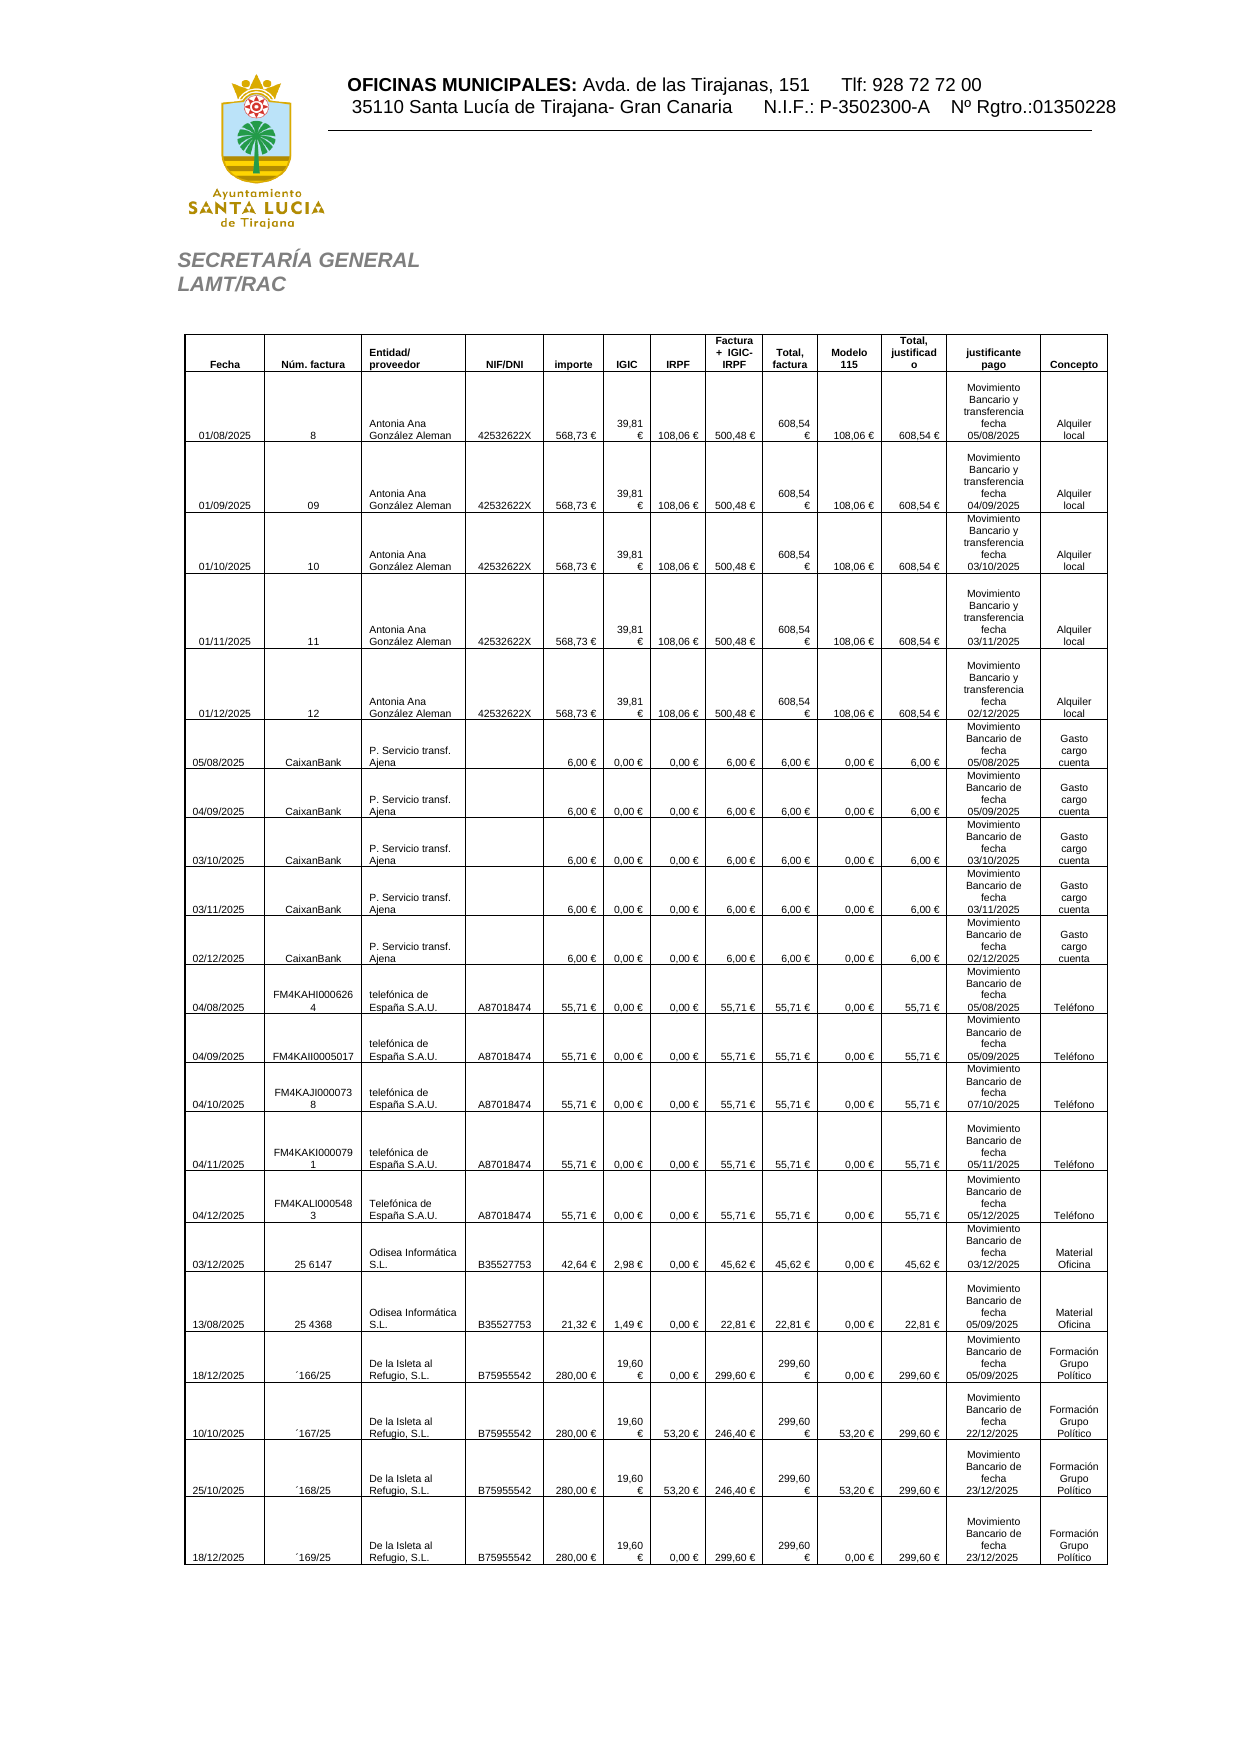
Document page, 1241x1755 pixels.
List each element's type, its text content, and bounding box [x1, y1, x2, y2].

table_cell 500,48 € [706, 513, 762, 572]
table_cell 500,48 € [706, 574, 762, 647]
table_cell 0,00 € [818, 769, 881, 817]
table_header IRPF [651, 335, 705, 371]
table_cell 500,48 € [706, 649, 762, 719]
table_cell 18/12/2025 [186, 1332, 264, 1382]
table_cell 0,00 € [818, 720, 881, 768]
table_cell Teléfono [1041, 965, 1107, 1013]
table_cell 04/08/2025 [186, 965, 264, 1013]
table_cell 0,00 € [651, 1332, 705, 1382]
table_header NIF/DNI [466, 335, 543, 371]
table_cell 42532622X [466, 442, 543, 512]
table_cell 0,00 € [818, 1112, 881, 1170]
table_cell 280,00 € [544, 1497, 603, 1563]
table_cell Movimiento Bancario de fecha 02/12/2025 [947, 916, 1040, 964]
table_cell 0,00 € [604, 965, 650, 1013]
table_cell B35527753 [466, 1272, 543, 1331]
table_cell ´167/25 [265, 1383, 361, 1439]
table_cell 18/12/2025 [186, 1497, 264, 1563]
table_cell [466, 769, 543, 817]
table_cell De la Isleta al Refugio, S.L. [362, 1332, 465, 1382]
table_cell Material Oficina [1041, 1272, 1107, 1331]
table_cell 55,71 € [763, 965, 817, 1013]
table_cell 42532622X [466, 574, 543, 647]
table_cell A87018474 [466, 1171, 543, 1222]
table_cell 0,00 € [651, 818, 705, 866]
table_cell 0,00 € [651, 867, 705, 915]
table_cell 01/08/2025 [186, 372, 264, 441]
table_cell A87018474 [466, 1063, 543, 1111]
table_cell 299,60 € [882, 1497, 946, 1563]
table_cell 6,00 € [882, 867, 946, 915]
table_cell 0,00 € [604, 1014, 650, 1062]
table_cell 10/10/2025 [186, 1383, 264, 1439]
table_cell Movimiento Bancario de fecha 03/12/2025 [947, 1223, 1040, 1271]
table_cell De la Isleta al Refugio, S.L. [362, 1383, 465, 1439]
table_cell 55,71 € [544, 1171, 603, 1222]
table_cell Movimiento Bancario de fecha 05/09/2025 [947, 1014, 1040, 1062]
table_cell P. Servicio transf. Ajena [362, 769, 465, 817]
table_cell 6,00 € [882, 720, 946, 768]
table_cell 0,00 € [818, 1063, 881, 1111]
table_cell 0,00 € [651, 1112, 705, 1170]
table_cell 03/12/2025 [186, 1223, 264, 1271]
table_cell 19,60 € [604, 1497, 650, 1563]
table_cell 11 [265, 574, 361, 647]
table_cell 55,71 € [882, 1171, 946, 1222]
table_cell 0,00 € [818, 1014, 881, 1062]
table_cell P. Servicio transf. Ajena [362, 867, 465, 915]
table_cell 299,60 € [763, 1332, 817, 1382]
table_header Concepto [1041, 335, 1107, 371]
table_cell 12 [265, 649, 361, 719]
table_cell 42532622X [466, 513, 543, 572]
table_cell 6,00 € [544, 769, 603, 817]
table_cell CaixanBank [265, 867, 361, 915]
table_cell 608,54 € [763, 574, 817, 647]
table_cell 55,71 € [544, 1014, 603, 1062]
table_cell 6,00 € [544, 867, 603, 915]
table_cell 01/11/2025 [186, 574, 264, 647]
table_cell 55,71 € [763, 1014, 817, 1062]
table_cell telefónica de España S.A.U. [362, 1063, 465, 1111]
table_cell 25/10/2025 [186, 1440, 264, 1496]
table_cell 21,32 € [544, 1272, 603, 1331]
table_cell 6,00 € [763, 916, 817, 964]
table_cell telefónica de España S.A.U. [362, 1014, 465, 1062]
table_cell Movimiento Bancario de fecha 05/09/2025 [947, 769, 1040, 817]
table_cell 0,00 € [604, 818, 650, 866]
table_header IGIC [604, 335, 650, 371]
table_cell Movimiento Bancario y transferencia fecha 03/10/2025 [947, 513, 1040, 572]
table_cell B75955542 [466, 1383, 543, 1439]
table_cell A87018474 [466, 1014, 543, 1062]
table_cell 0,00 € [651, 965, 705, 1013]
table_cell 25 6147 [265, 1223, 361, 1271]
table_cell 108,06 € [651, 649, 705, 719]
table_cell 04/11/2025 [186, 1112, 264, 1170]
table_cell 108,06 € [818, 574, 881, 647]
table_cell 53,20 € [818, 1383, 881, 1439]
table_cell 280,00 € [544, 1332, 603, 1382]
table_cell 55,71 € [882, 1112, 946, 1170]
table_cell 6,00 € [544, 916, 603, 964]
table_cell Odisea Informática S.L. [362, 1272, 465, 1331]
table_cell 55,71 € [544, 965, 603, 1013]
table_cell 03/10/2025 [186, 818, 264, 866]
table_cell CaixanBank [265, 769, 361, 817]
table_cell 10 [265, 513, 361, 572]
table_cell 39,81 € [604, 372, 650, 441]
table_cell 42,64 € [544, 1223, 603, 1271]
table_cell 0,00 € [818, 1171, 881, 1222]
table_cell 0,00 € [604, 916, 650, 964]
table_cell B35527753 [466, 1223, 543, 1271]
table_cell 6,00 € [706, 818, 762, 866]
table_cell 45,62 € [882, 1223, 946, 1271]
table_cell [466, 818, 543, 866]
table_cell Alquiler local [1041, 574, 1107, 647]
table_header importe [544, 335, 603, 371]
table_cell 04/09/2025 [186, 1014, 264, 1062]
table_cell 0,00 € [818, 965, 881, 1013]
table_cell Movimiento Bancario de fecha 05/12/2025 [947, 1171, 1040, 1222]
table_cell 299,60 € [763, 1440, 817, 1496]
table_header Factura + IGIC-IRPF [706, 335, 762, 371]
table_cell 108,06 € [651, 442, 705, 512]
table_cell 22,81 € [882, 1272, 946, 1331]
table_header Modelo 115 [818, 335, 881, 371]
table_cell 04/09/2025 [186, 769, 264, 817]
table_cell 108,06 € [818, 442, 881, 512]
table_cell 108,06 € [651, 372, 705, 441]
table_cell P. Servicio transf. Ajena [362, 720, 465, 768]
table_cell 246,40 € [706, 1440, 762, 1496]
table_cell 39,81 € [604, 513, 650, 572]
table_cell Movimiento Bancario de fecha 05/09/2025 [947, 1332, 1040, 1382]
table_cell 55,71 € [763, 1112, 817, 1170]
table_cell P. Servicio transf. Ajena [362, 916, 465, 964]
table_cell 0,00 € [651, 1063, 705, 1111]
table_cell 55,71 € [882, 1063, 946, 1111]
table_cell 608,54 € [763, 649, 817, 719]
table_cell Gasto cargo cuenta [1041, 916, 1107, 964]
table_cell 280,00 € [544, 1440, 603, 1496]
table_cell 19,60 € [604, 1440, 650, 1496]
table_cell 55,71 € [706, 1014, 762, 1062]
table_cell 0,00 € [818, 1332, 881, 1382]
table_cell 0,00 € [651, 1272, 705, 1331]
table_cell Movimiento Bancario de fecha 05/11/2025 [947, 1112, 1040, 1170]
table_cell 55,71 € [706, 1171, 762, 1222]
table_cell 108,06 € [818, 513, 881, 572]
table_cell 6,00 € [706, 720, 762, 768]
table_cell 04/10/2025 [186, 1063, 264, 1111]
table_cell Odisea Informática S.L. [362, 1223, 465, 1271]
table_cell 568,73 € [544, 513, 603, 572]
table_cell 608,54 € [763, 372, 817, 441]
table_cell 299,60 € [706, 1497, 762, 1563]
table_cell 53,20 € [651, 1383, 705, 1439]
table_cell 55,71 € [763, 1171, 817, 1222]
table_cell [466, 867, 543, 915]
table_cell 13/08/2025 [186, 1272, 264, 1331]
table_header Entidad/proveedor [362, 335, 465, 371]
table_cell B75955542 [466, 1440, 543, 1496]
table_cell 19,60 € [604, 1383, 650, 1439]
table_cell Antonia Ana González Aleman [362, 574, 465, 647]
table_cell 500,48 € [706, 372, 762, 441]
table_cell 55,71 € [882, 965, 946, 1013]
table_cell A87018474 [466, 1112, 543, 1170]
table_cell Movimiento Bancario de fecha 23/12/2025 [947, 1440, 1040, 1496]
table_cell Movimiento Bancario de fecha 22/12/2025 [947, 1383, 1040, 1439]
table_cell Alquiler local [1041, 442, 1107, 512]
table_cell B75955542 [466, 1332, 543, 1382]
table_cell [466, 720, 543, 768]
table_cell FM4KAII0005017 [265, 1014, 361, 1062]
table_cell 22,81 € [706, 1272, 762, 1331]
table_cell Movimiento Bancario y transferencia fecha 04/09/2025 [947, 442, 1040, 512]
table_cell 0,00 € [818, 916, 881, 964]
table_cell FM4KAJI0000738 [265, 1063, 361, 1111]
table_cell 6,00 € [706, 769, 762, 817]
table_cell 568,73 € [544, 372, 603, 441]
table_cell Telefónica de España S.A.U. [362, 1171, 465, 1222]
table_cell Gasto cargo cuenta [1041, 818, 1107, 866]
table_cell Movimiento Bancario de fecha 05/09/2025 [947, 1272, 1040, 1331]
table_cell 0,00 € [604, 1171, 650, 1222]
table_cell Antonia Ana González Aleman [362, 513, 465, 572]
table_cell 53,20 € [651, 1440, 705, 1496]
table_cell 6,00 € [882, 818, 946, 866]
table_cell 0,00 € [604, 1063, 650, 1111]
table_cell 108,06 € [651, 513, 705, 572]
table_cell 0,00 € [818, 818, 881, 866]
table_cell 55,71 € [706, 965, 762, 1013]
table_cell 0,00 € [651, 769, 705, 817]
table_cell CaixanBank [265, 720, 361, 768]
table_cell 09 [265, 442, 361, 512]
table_cell FM4KAHI0006264 [265, 965, 361, 1013]
table_cell Movimiento Bancario de fecha 23/12/2025 [947, 1497, 1040, 1563]
table_cell 608,54 € [882, 649, 946, 719]
table_cell A87018474 [466, 965, 543, 1013]
table_cell 299,60 € [763, 1383, 817, 1439]
table_cell Alquiler local [1041, 513, 1107, 572]
table_cell CaixanBank [265, 916, 361, 964]
table_cell 280,00 € [544, 1383, 603, 1439]
table_cell De la Isleta al Refugio, S.L. [362, 1440, 465, 1496]
table_cell 608,54 € [882, 442, 946, 512]
table_cell 299,60 € [706, 1332, 762, 1382]
table_cell 0,00 € [651, 1014, 705, 1062]
table_cell 02/12/2025 [186, 916, 264, 964]
table_cell 6,00 € [882, 916, 946, 964]
table_cell 6,00 € [763, 818, 817, 866]
table_cell 6,00 € [882, 769, 946, 817]
table_cell 01/09/2025 [186, 442, 264, 512]
table_cell 6,00 € [544, 818, 603, 866]
table_cell 6,00 € [763, 769, 817, 817]
table_cell 05/08/2025 [186, 720, 264, 768]
table_cell 0,00 € [818, 1272, 881, 1331]
table_cell 55,71 € [882, 1014, 946, 1062]
table_cell Movimiento Bancario y transferencia fecha 02/12/2025 [947, 649, 1040, 719]
table_cell 0,00 € [651, 1497, 705, 1563]
table_cell 42532622X [466, 372, 543, 441]
table_cell Formación Grupo Político [1041, 1332, 1107, 1382]
table_cell 39,81 € [604, 574, 650, 647]
table_cell 55,71 € [544, 1063, 603, 1111]
table_cell 0,00 € [651, 720, 705, 768]
table_cell Gasto cargo cuenta [1041, 720, 1107, 768]
table_cell 246,40 € [706, 1383, 762, 1439]
table_cell Antonia Ana González Aleman [362, 372, 465, 441]
table_cell 0,00 € [604, 769, 650, 817]
table_cell 0,00 € [604, 720, 650, 768]
table_cell 608,54 € [882, 513, 946, 572]
table_cell 0,00 € [818, 867, 881, 915]
table_cell 299,60 € [882, 1440, 946, 1496]
table_cell Alquiler local [1041, 649, 1107, 719]
table_cell 0,00 € [604, 1112, 650, 1170]
table_cell Gasto cargo cuenta [1041, 867, 1107, 915]
table_cell ´168/25 [265, 1440, 361, 1496]
table_cell Formación Grupo Político [1041, 1440, 1107, 1496]
table_cell Formación Grupo Político [1041, 1383, 1107, 1439]
table_cell P. Servicio transf. Ajena [362, 818, 465, 866]
table_cell 22,81 € [763, 1272, 817, 1331]
table_cell Movimiento Bancario y transferencia fecha 05/08/2025 [947, 372, 1040, 441]
table_cell ´169/25 [265, 1497, 361, 1563]
table_cell 0,00 € [604, 867, 650, 915]
table_cell 45,62 € [763, 1223, 817, 1271]
table_header Total, factura [763, 335, 817, 371]
table_header Fecha [186, 335, 264, 371]
table_cell 55,71 € [706, 1063, 762, 1111]
table_cell 53,20 € [818, 1440, 881, 1496]
table_cell Movimiento Bancario de fecha 03/10/2025 [947, 818, 1040, 866]
table_cell Teléfono [1041, 1063, 1107, 1111]
table_cell Teléfono [1041, 1014, 1107, 1062]
table_cell B75955542 [466, 1497, 543, 1563]
table_cell 55,71 € [544, 1112, 603, 1170]
table_cell Movimiento Bancario de fecha 05/08/2025 [947, 720, 1040, 768]
table_cell 2,98 € [604, 1223, 650, 1271]
table_cell 608,54 € [763, 442, 817, 512]
table_cell 500,48 € [706, 442, 762, 512]
table_cell ´166/25 [265, 1332, 361, 1382]
table_cell 6,00 € [763, 720, 817, 768]
table_cell 299,60 € [882, 1332, 946, 1382]
table_cell 608,54 € [763, 513, 817, 572]
table_cell 108,06 € [818, 372, 881, 441]
table_cell 8 [265, 372, 361, 441]
table_cell Movimiento Bancario de fecha 05/08/2025 [947, 965, 1040, 1013]
table_cell 39,81 € [604, 649, 650, 719]
table_cell Antonia Ana González Aleman [362, 442, 465, 512]
table_cell Movimiento Bancario y transferencia fecha 03/11/2025 [947, 574, 1040, 647]
table_cell 19,60 € [604, 1332, 650, 1382]
table_cell 45,62 € [706, 1223, 762, 1271]
table_cell 299,60 € [763, 1497, 817, 1563]
table_cell 568,73 € [544, 574, 603, 647]
table_cell Teléfono [1041, 1171, 1107, 1222]
table_cell FM4KALI0005483 [265, 1171, 361, 1222]
table_header justificante pago [947, 335, 1040, 371]
table_cell Material Oficina [1041, 1223, 1107, 1271]
table_cell 108,06 € [651, 574, 705, 647]
table_cell 608,54 € [882, 574, 946, 647]
table_header Total, justificado [882, 335, 946, 371]
table_cell Teléfono [1041, 1112, 1107, 1170]
table_cell 108,06 € [818, 649, 881, 719]
table_cell 42532622X [466, 649, 543, 719]
table_cell 6,00 € [706, 916, 762, 964]
table_cell Movimiento Bancario de fecha 03/11/2025 [947, 867, 1040, 915]
table_cell telefónica de España S.A.U. [362, 1112, 465, 1170]
table_cell 01/12/2025 [186, 649, 264, 719]
table_cell 55,71 € [763, 1063, 817, 1111]
table_cell 299,60 € [882, 1383, 946, 1439]
table_cell 568,73 € [544, 442, 603, 512]
table_cell 608,54 € [882, 372, 946, 441]
table_cell 0,00 € [651, 1223, 705, 1271]
table_cell FM4KAKI0000791 [265, 1112, 361, 1170]
table_cell Alquiler local [1041, 372, 1107, 441]
table_cell telefónica de España S.A.U. [362, 965, 465, 1013]
table_cell 0,00 € [651, 1171, 705, 1222]
table_cell 6,00 € [763, 867, 817, 915]
table_cell [466, 916, 543, 964]
table_cell 03/11/2025 [186, 867, 264, 915]
table_cell Gasto cargo cuenta [1041, 769, 1107, 817]
table_cell Movimiento Bancario de fecha 07/10/2025 [947, 1063, 1040, 1111]
table_cell Formación Grupo Político [1041, 1497, 1107, 1563]
table_header Núm. factura [265, 335, 361, 371]
table_cell 6,00 € [706, 867, 762, 915]
table_cell CaixanBank [265, 818, 361, 866]
table_cell 6,00 € [544, 720, 603, 768]
table_cell De la Isleta al Refugio, S.L. [362, 1497, 465, 1563]
table_cell 568,73 € [544, 649, 603, 719]
table_cell 01/10/2025 [186, 513, 264, 572]
table_cell 04/12/2025 [186, 1171, 264, 1222]
table_cell 1,49 € [604, 1272, 650, 1331]
table_cell Antonia Ana González Aleman [362, 649, 465, 719]
table_cell 0,00 € [818, 1223, 881, 1271]
table_cell 25 4368 [265, 1272, 361, 1331]
table_cell 0,00 € [818, 1497, 881, 1563]
table_cell 39,81 € [604, 442, 650, 512]
table_cell 0,00 € [651, 916, 705, 964]
table_cell 55,71 € [706, 1112, 762, 1170]
